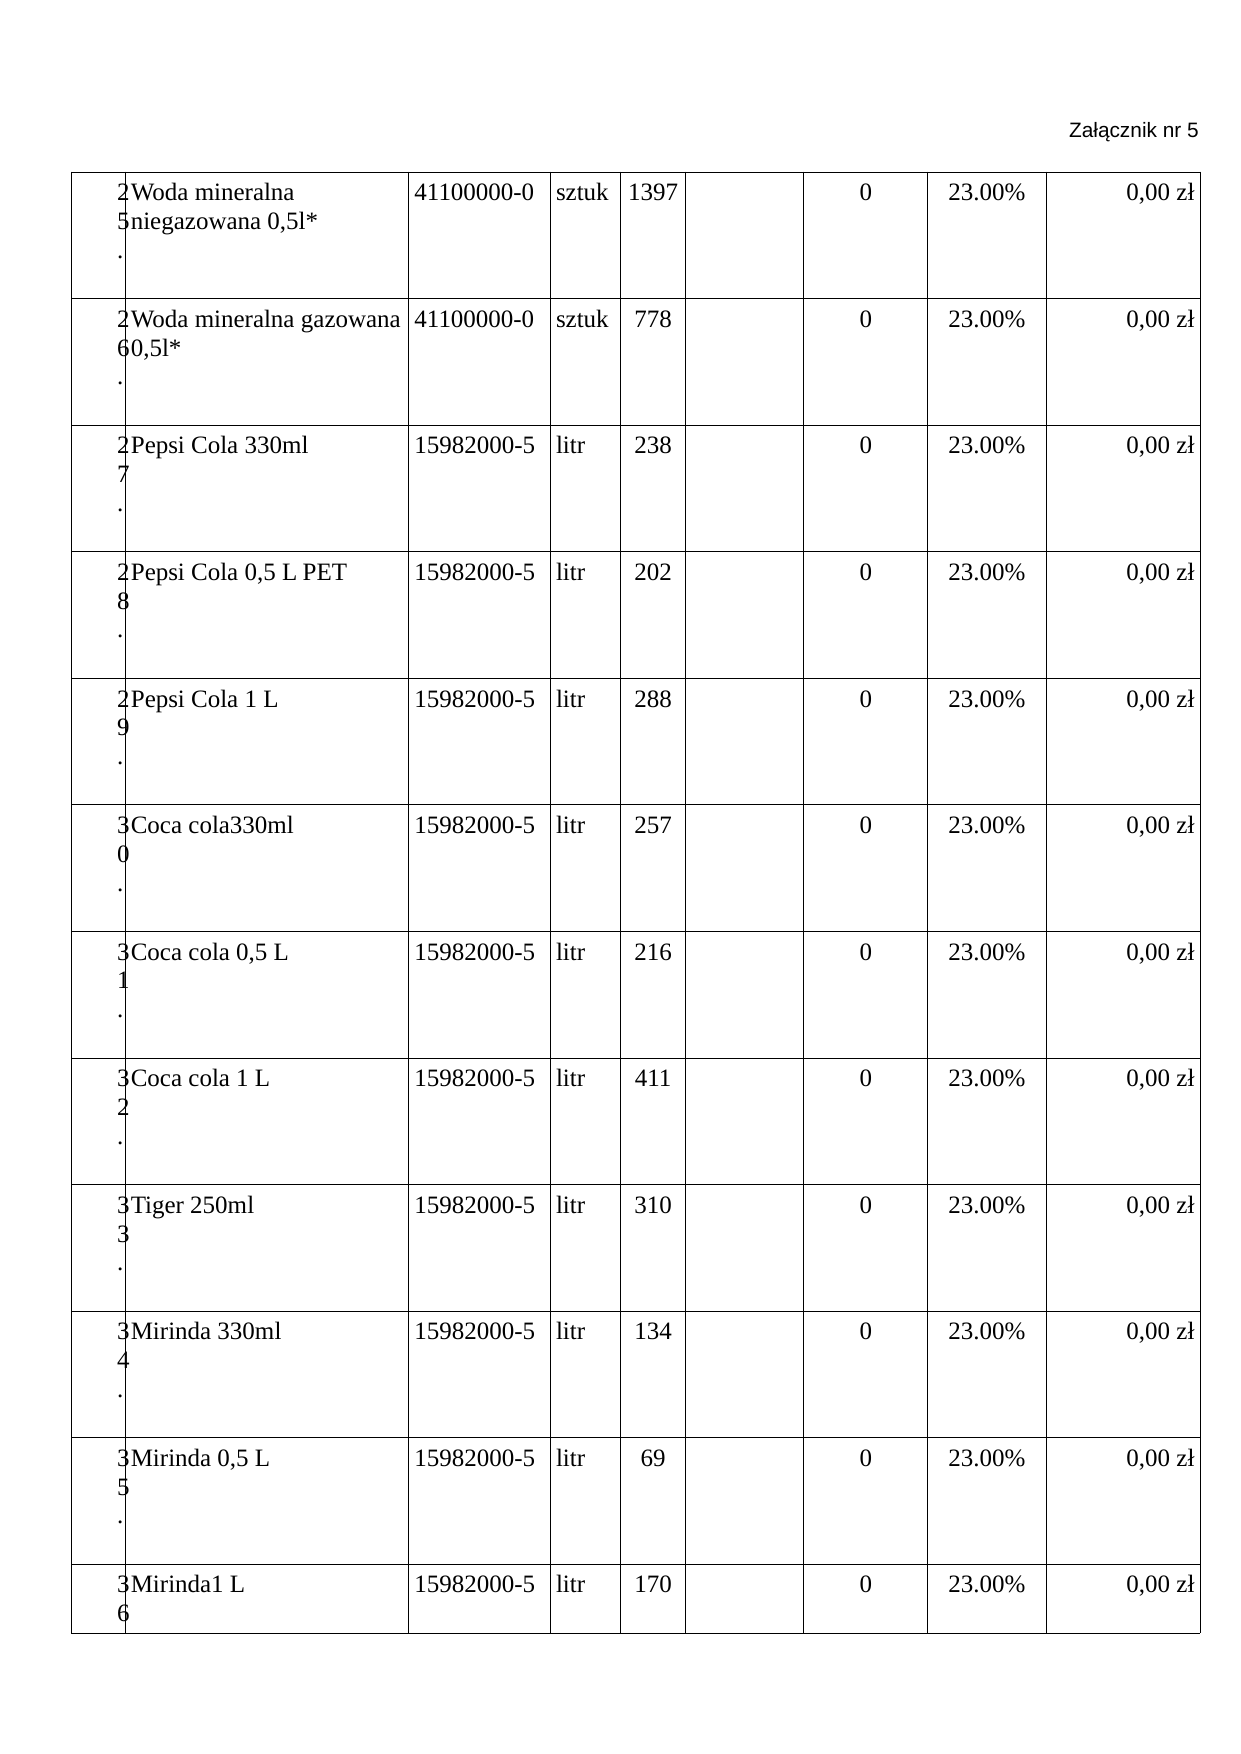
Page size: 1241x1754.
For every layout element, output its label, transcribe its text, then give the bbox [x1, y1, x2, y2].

table_cell [686, 932, 803, 1057]
table_cell 170 [621, 1565, 685, 1633]
table_cell 15982000-5 [409, 426, 550, 551]
table_cell litr [551, 1059, 620, 1184]
table_cell 23,00% [928, 552, 1046, 678]
table_cell 0,00 zł [1047, 299, 1200, 425]
table_cell 0 [804, 1059, 927, 1184]
table_cell litr [551, 1565, 620, 1633]
table_cell [72, 552, 125, 678]
table_cell litr [551, 679, 620, 804]
table_cell [686, 299, 803, 425]
table_cell 0 [804, 426, 927, 551]
table_cell 23,00% [928, 1059, 1046, 1184]
table_cell 23,00% [928, 679, 1046, 804]
table_cell 0,00 zł [1047, 1185, 1200, 1311]
table_cell [686, 552, 803, 678]
table_cell 778 [621, 299, 685, 425]
table_cell 0,00 zł [1047, 1312, 1200, 1437]
table_cell 134 [621, 1312, 685, 1437]
table_cell 0 [804, 1185, 927, 1311]
table_cell [686, 1565, 803, 1633]
table_cell litr [551, 932, 620, 1057]
table_cell Coca cola330ml [126, 805, 408, 931]
table_cell [686, 1185, 803, 1311]
table_cell litr [551, 1185, 620, 1311]
table_cell 257 [621, 805, 685, 931]
table_cell 0 [804, 552, 927, 678]
table_cell [72, 1059, 125, 1184]
table_cell [686, 1438, 803, 1564]
table_cell 23,00% [928, 426, 1046, 551]
table_cell [120, 341, 125, 355]
table_cell [72, 805, 125, 931]
table_cell 216 [621, 932, 685, 1057]
table_cell 23,00% [928, 932, 1046, 1057]
table_cell [686, 426, 803, 551]
table_cell 15982000-5 [409, 1565, 550, 1633]
table_cell [72, 299, 125, 425]
table_cell [72, 1565, 125, 1633]
table_cell 15982000-5 [409, 552, 550, 678]
table_cell 0,00 zł [1047, 1059, 1200, 1184]
table_cell Coca cola 1 L [126, 1059, 408, 1184]
table_cell 23,00% [928, 173, 1046, 298]
table_cell [686, 679, 803, 804]
table_cell 15982000-5 [409, 1185, 550, 1311]
table_cell 238 [621, 426, 685, 551]
table_cell [72, 1185, 125, 1311]
table_cell [72, 1438, 125, 1564]
table_cell Mirinda 330ml [126, 1312, 408, 1437]
table_cell [120, 1606, 125, 1620]
table_cell sztuk [551, 173, 620, 298]
table_cell 0 [804, 805, 927, 931]
table_cell Pepsi Cola 1 L [126, 679, 408, 804]
table_cell 0 [804, 1312, 927, 1437]
table_cell [72, 679, 125, 804]
table_cell [72, 932, 125, 1057]
table_cell 15982000-5 [409, 1059, 550, 1184]
table_cell 15982000-5 [409, 932, 550, 1057]
table_cell 0 [804, 299, 927, 425]
table_cell 0,00 zł [1047, 552, 1200, 678]
table_cell 0,00 zł [1047, 1565, 1200, 1633]
table_cell litr [551, 1438, 620, 1564]
table_cell [686, 1312, 803, 1437]
table_cell Coca cola 0,5 L [126, 932, 408, 1057]
table_cell [72, 426, 125, 551]
table_cell 202 [621, 552, 685, 678]
table_cell Mirinda 0,5 L [126, 1438, 408, 1564]
table_cell Pepsi Cola 0,5 L PET [126, 552, 408, 678]
table_cell Pepsi Cola 330ml [126, 426, 408, 551]
table_cell litr [551, 426, 620, 551]
table_cell 15982000-5 [409, 1312, 550, 1437]
table_cell 69 [621, 1438, 685, 1564]
table_cell Woda mineralna niegazowana 0,5l* [126, 173, 408, 298]
table_cell 23,00% [928, 805, 1046, 931]
table_cell 0 [804, 173, 927, 298]
table_cell 288 [621, 679, 685, 804]
table_cell 0 [804, 679, 927, 804]
table_cell 15982000-5 [409, 1438, 550, 1564]
table_cell 0 [804, 932, 927, 1057]
table_cell 411 [621, 1059, 685, 1184]
table_cell 0,00 zł [1047, 805, 1200, 931]
table_cell 0 [804, 1565, 927, 1633]
table_cell [686, 173, 803, 298]
table_cell Mirinda1 L [126, 1565, 408, 1633]
table_cell [686, 1059, 803, 1184]
table_cell 15982000-5 [409, 679, 550, 804]
table_cell 41100000-0 [409, 173, 550, 298]
table_cell 23,00% [928, 299, 1046, 425]
table_cell 0,00 zł [1047, 426, 1200, 551]
table_cell 0,00 zł [1047, 1438, 1200, 1564]
table_cell 1397 [621, 173, 685, 298]
table_cell litr [551, 805, 620, 931]
table_cell 0,00 zł [1047, 932, 1200, 1057]
table_cell sztuk [551, 299, 620, 425]
table_cell 41100000-0 [409, 299, 550, 425]
table_cell [72, 1312, 125, 1437]
table_cell 0,00 zł [1047, 679, 1200, 804]
table_cell 310 [621, 1185, 685, 1311]
table_cell [686, 805, 803, 931]
table_cell 0 [804, 1438, 927, 1564]
table_cell 0,00 zł [1047, 173, 1200, 298]
table_cell litr [551, 1312, 620, 1437]
table_cell [72, 173, 125, 298]
table_cell 23,00% [928, 1565, 1046, 1633]
table_cell 15982000-5 [409, 805, 550, 931]
table_cell 23,00% [928, 1185, 1046, 1311]
table_cell litr [551, 552, 620, 678]
table_cell Woda mineralna gazowana 0,5l* [126, 299, 408, 425]
table_cell Tiger 250ml [126, 1185, 408, 1311]
table_cell 23,00% [928, 1438, 1046, 1564]
table_cell 23,00% [928, 1312, 1046, 1437]
